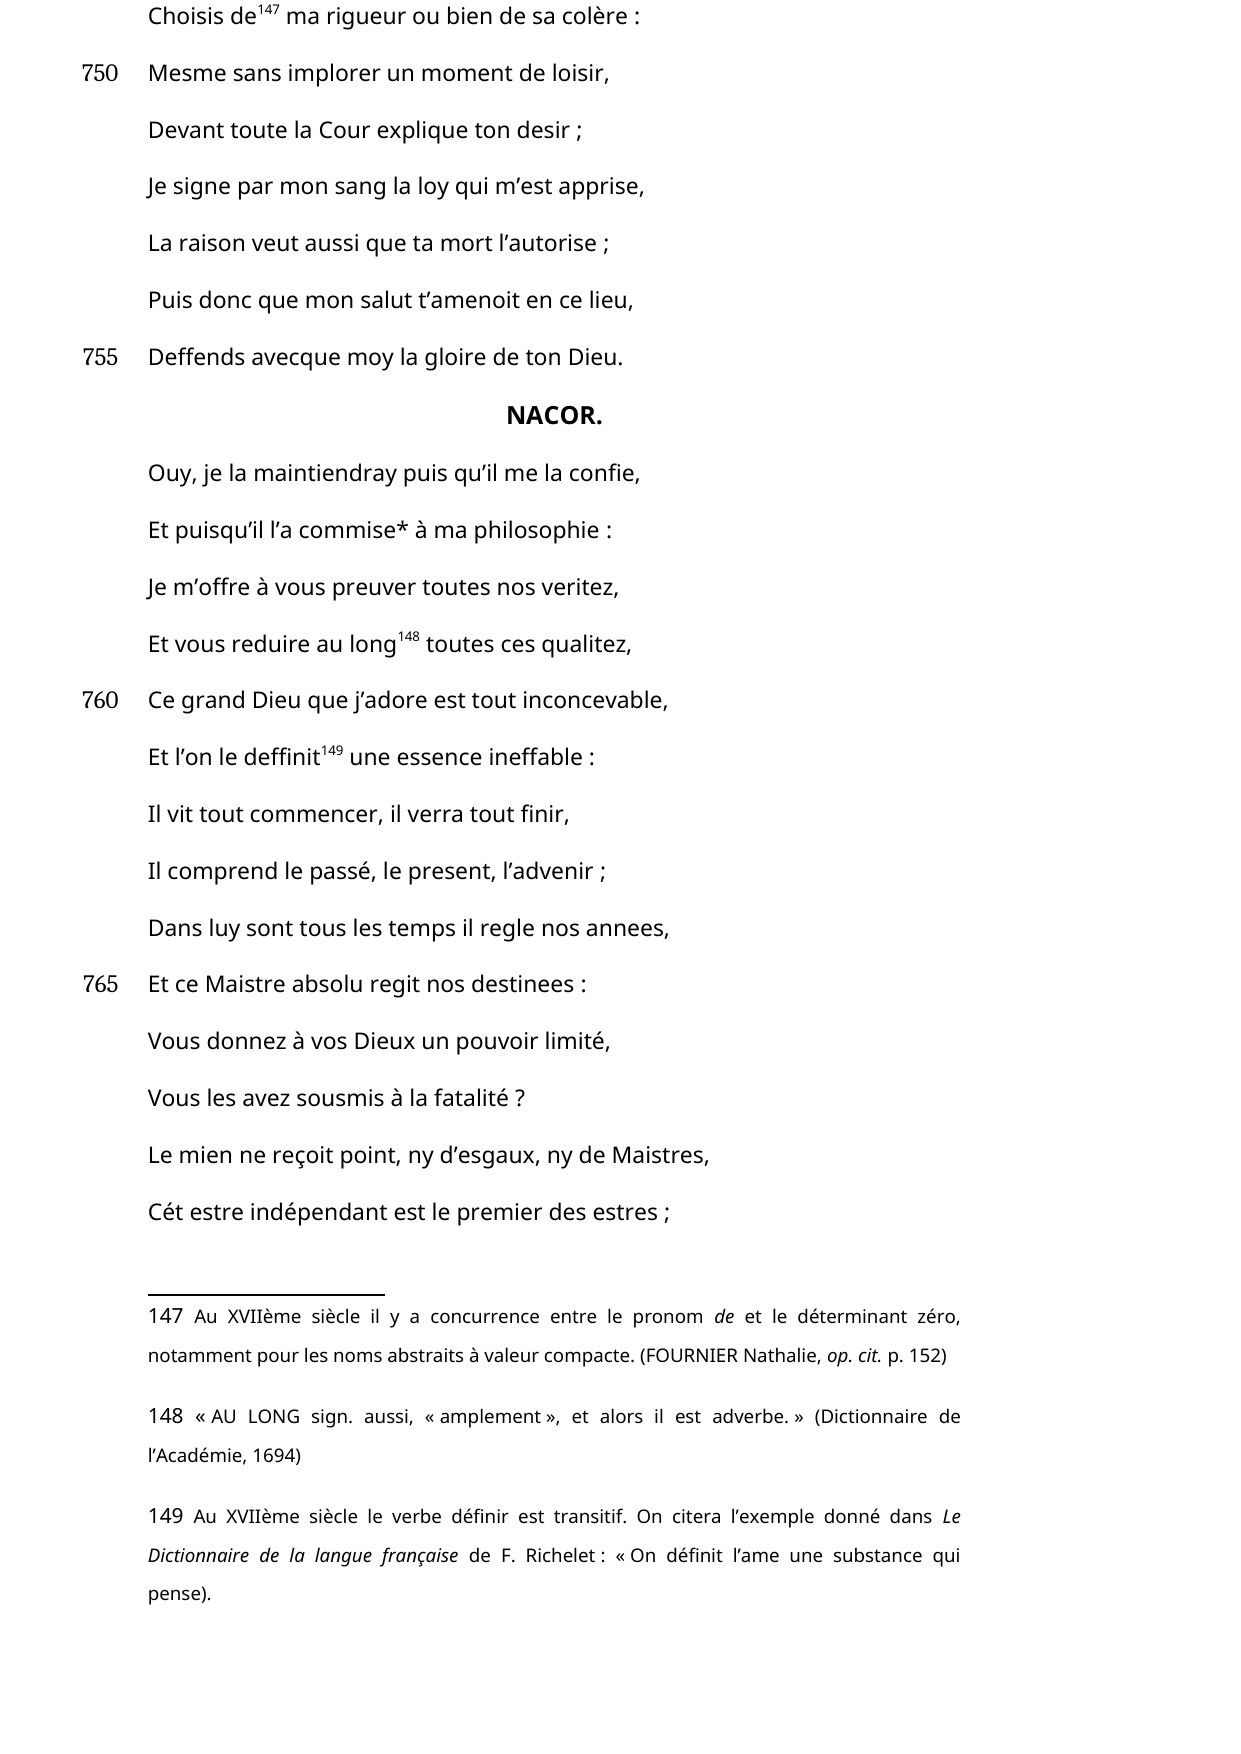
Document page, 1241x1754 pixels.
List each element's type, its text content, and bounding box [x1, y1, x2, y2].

text Je m’offre à vous preuver toutes nos veritez, [148, 571, 961, 602]
text Je signe par mon sang la loy qui m’est apprise, [148, 170, 961, 202]
text Devant toute la Cour explique ton desir ; [148, 113, 961, 145]
text Au XVIIème siècle il y a concurrence entre le pronom de et le déterminant zéro, notamment pour les noms abstraits à valeur compacte. (FOURNIER Nathalie, op. cit. p. 152) [148, 1301, 961, 1368]
text Et puisqu’il l’a commise* à ma philosophie : [148, 514, 961, 545]
text Dans luy sont tous les temps il regle nos annees, [148, 912, 961, 943]
text Vous les avez sousmis à la fatalité ? [148, 1082, 961, 1113]
text Choisis de ma rigueur ou bien de sa colère : [148, 0, 961, 31]
text Il comprend le passé, le present, l’advenir ; [148, 855, 961, 886]
text « AU LONG sign. aussi, « amplement », et alors il est adverbe. » (Dictionnaire de l’Académie, 1694) [148, 1401, 961, 1468]
text NACOR. [148, 397, 961, 431]
text Cét estre indépendant est le premier des estres ; [148, 1195, 961, 1227]
text Ouy, je la maintiendray puis qu’il me la confie, [148, 457, 961, 489]
text La raison veut aussi que ta mort l’autorise ; [148, 227, 961, 258]
text Mesme sans implorer un moment de loisir, [148, 57, 961, 88]
text Puis donc que mon salut t’amenoit en ce lieu, [148, 284, 961, 315]
text Et vous reduire au long toutes ces qualitez, [148, 628, 961, 659]
text Au XVIIème siècle le verbe définir est transitif. On citera l’exemple donné dans Le Dictionnaire de la langue française de F. Richelet : « On définit l’ame une substance qui pense). [148, 1501, 961, 1606]
text Le mien ne reçoit point, ny d’esgaux, ny de Maistres, [148, 1139, 961, 1170]
text Et l’on le deffinit une essence ineffable : [148, 741, 961, 772]
text Deffends avecque moy la gloire de ton Dieu. [148, 341, 961, 372]
text Il vit tout commencer, il verra tout finir, [148, 798, 961, 829]
text Vous donnez à vos Dieux un pouvoir limité, [148, 1025, 961, 1056]
text Et ce Maistre absolu regit nos destinees : [148, 968, 961, 999]
text Ce grand Dieu que j’adore est tout inconcevable, [148, 684, 961, 716]
